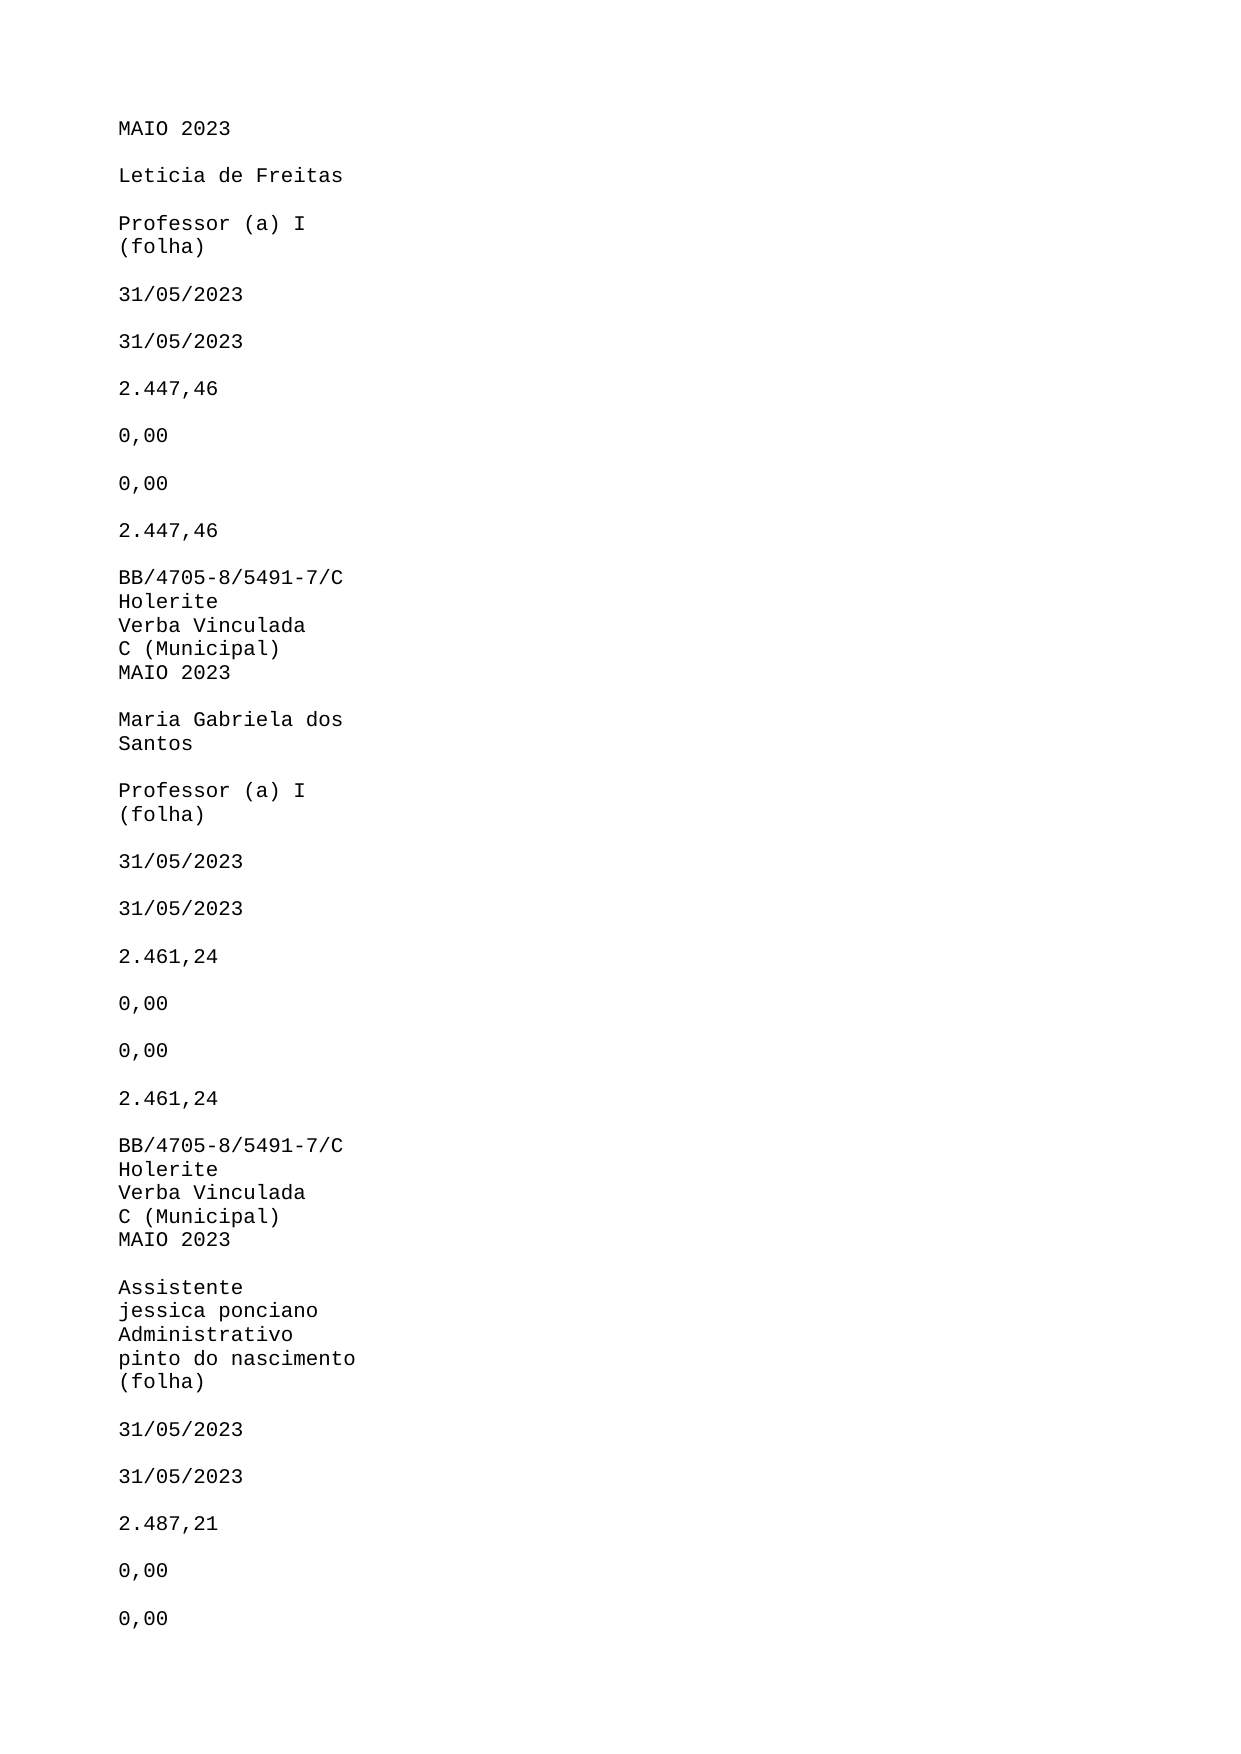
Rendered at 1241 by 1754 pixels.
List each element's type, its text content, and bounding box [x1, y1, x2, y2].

text Assistente [118, 1277, 1122, 1300]
text C (Municipal) [118, 638, 1122, 662]
text 31/05/2023 [118, 851, 1122, 875]
text 0,00 [118, 473, 1122, 496]
text 31/05/2023 [118, 331, 1122, 354]
text (folha) [118, 236, 1122, 260]
text 0,00 [118, 993, 1122, 1017]
text 2.487,21 [118, 1513, 1122, 1537]
text 0,00 [118, 1608, 1122, 1631]
text BB/4705-8/5491-7/C [118, 567, 1122, 591]
text 0,00 [118, 426, 1122, 449]
text C (Municipal) [118, 1206, 1122, 1229]
text Holerite [118, 591, 1122, 615]
text 2.461,24 [118, 946, 1122, 969]
text jessica ponciano [118, 1300, 1122, 1324]
text 0,00 [118, 1561, 1122, 1584]
text Verba Vinculada [118, 1182, 1122, 1206]
text pinto do nascimento [118, 1348, 1122, 1371]
text BB/4705-8/5491-7/C [118, 1135, 1122, 1158]
text Santos [118, 733, 1122, 757]
text 2.447,46 [118, 520, 1122, 544]
text Verba Vinculada [118, 615, 1122, 638]
text 2.461,24 [118, 1088, 1122, 1111]
text (folha) [118, 804, 1122, 827]
text Administrativo [118, 1324, 1122, 1348]
text Leticia de Freitas [118, 165, 1122, 189]
text 31/05/2023 [118, 1419, 1122, 1442]
text (folha) [118, 1371, 1122, 1395]
text Professor (a) I [118, 213, 1122, 236]
text 31/05/2023 [118, 284, 1122, 307]
text MAIO 2023 [118, 1229, 1122, 1253]
text Maria Gabriela dos [118, 709, 1122, 733]
text 0,00 [118, 1040, 1122, 1064]
text 31/05/2023 [118, 1466, 1122, 1489]
text Professor (a) I [118, 780, 1122, 804]
text 2.447,46 [118, 378, 1122, 402]
text Holerite [118, 1158, 1122, 1182]
text 31/05/2023 [118, 898, 1122, 922]
text MAIO 2023 [118, 118, 1122, 142]
text MAIO 2023 [118, 662, 1122, 686]
